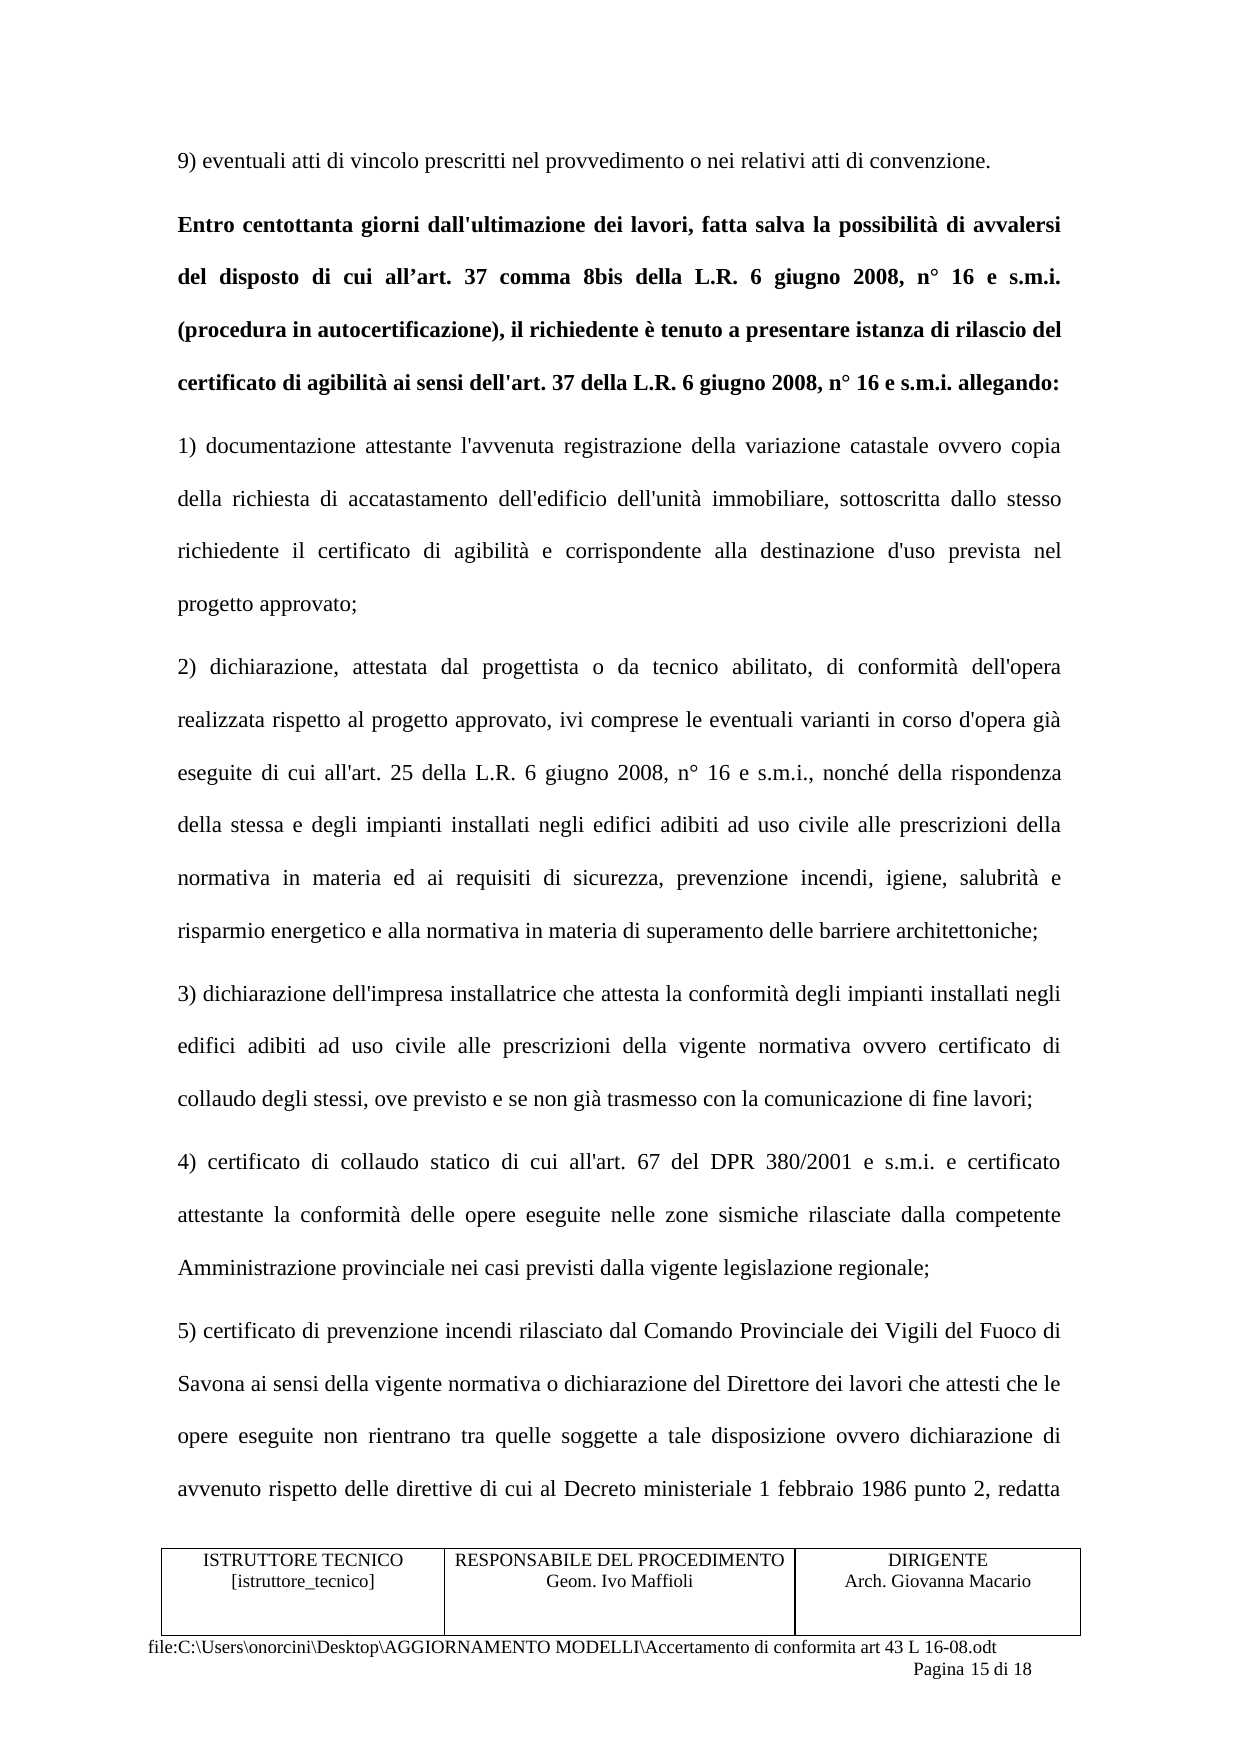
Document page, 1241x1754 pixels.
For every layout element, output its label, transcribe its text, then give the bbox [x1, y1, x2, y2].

text 9) eventuali atti di vincolo prescritti nel provvedimento o nei relativi atti di convenzione. [177, 148, 1063, 174]
text Entro centottanta giorni dall'ultimazione dei lavori, fatta salva la possibilità di avvalersi del disposto di cui all’art. 37 comma 8bis della L.R. 6 giugno 2008, n° 16 e s.m.i. (procedura in autocertificazione), il richiedente è tenuto a presentare istanza di rilascio del certificato di agibilità ai sensi dell'art. 37 della L.R. 6 giugno 2008, n° 16 e s.m.i. allegando: [177, 211, 1063, 395]
text 5) certificato di prevenzione incendi rilasciato dal Comando Provinciale dei Vigili del Fuoco di Savona ai sensi della vigente normativa o dichiarazione del Direttore dei lavori che attesti che le opere eseguite non rientrano tra quelle soggette a tale disposizione ovvero dichiarazione di avvenuto rispetto delle direttive di cui al Decreto ministeriale 1 febbraio 1986 punto 2, redatta [177, 1317, 1063, 1501]
text 1) documentazione attestante l'avvenuta registrazione della variazione catastale ovvero copia della richiesta di accatastamento dell'edificio dell'unità immobiliare, sottoscritta dallo stesso richiedente il certificato di agibilità e corrispondente alla destinazione d'uso prevista nel progetto approvato; [177, 432, 1063, 616]
text 4) certificato di collaudo statico di cui all'art. 67 del DPR 380/2001 e s.m.i. e certificato attestante la conformità delle opere eseguite nelle zone sismiche rilasciate dalla competente Amministrazione provinciale nei casi previsti dalla vigente legislazione regionale; [177, 1148, 1063, 1280]
text 3) dichiarazione dell'impresa installatrice che attesta la conformità degli impianti installati negli edifici adibiti ad uso civile alle prescrizioni della vigente normativa ovvero certificato di collaudo degli stessi, ove previsto e se non già trasmesso con la comunicazione di fine lavori; [177, 980, 1063, 1112]
text 2) dichiarazione, attestata dal progettista o da tecnico abilitato, di conformità dell'opera realizzata rispetto al progetto approvato, ivi comprese le eventuali varianti in corso d'opera già eseguite di cui all'art. 25 della L.R. 6 giugno 2008, n° 16 e s.m.i., nonché della rispondenza della stessa e degli impianti installati negli edifici adibiti ad uso civile alle prescrizioni della normativa in materia ed ai requisiti di sicurezza, prevenzione incendi, igiene, salubrità e risparmio energetico e alla normativa in materia di superamento delle barriere architettoniche; [177, 653, 1063, 943]
